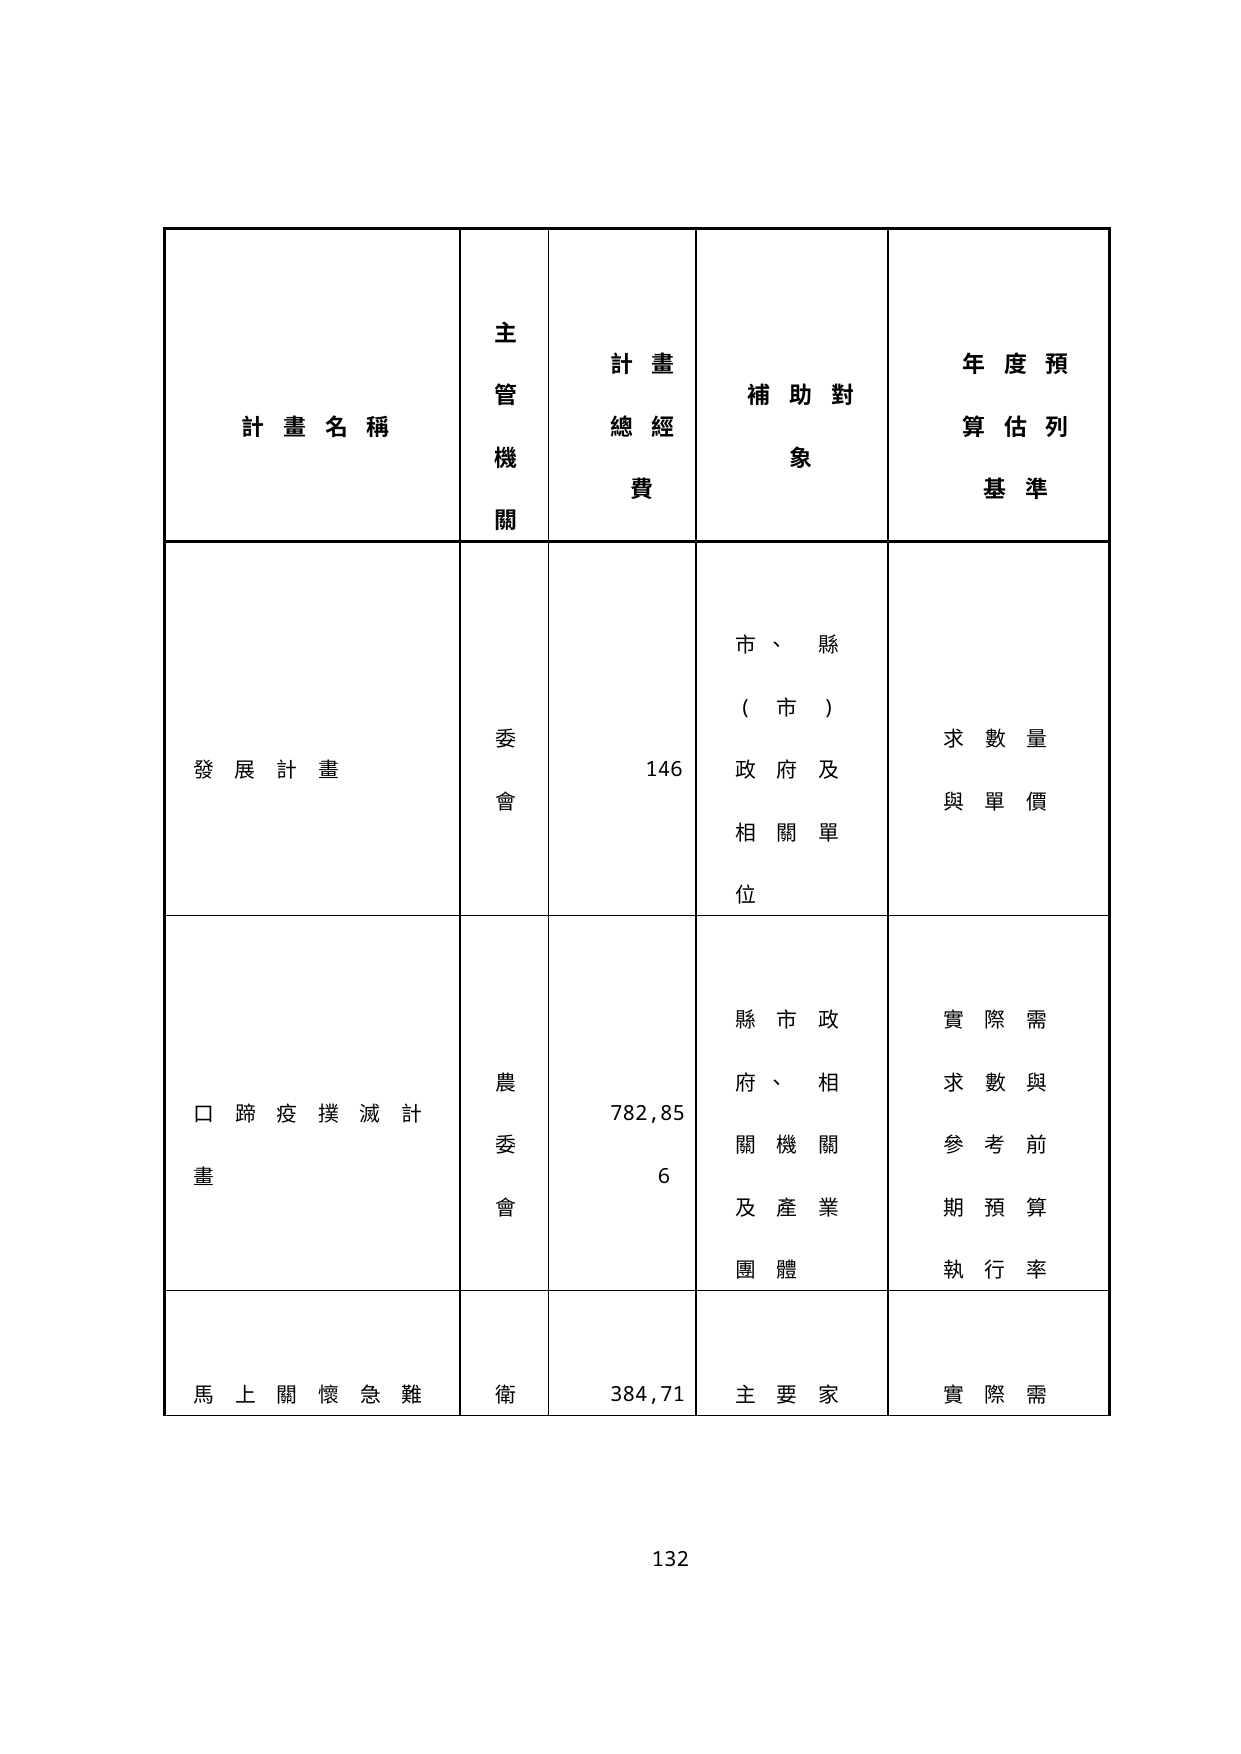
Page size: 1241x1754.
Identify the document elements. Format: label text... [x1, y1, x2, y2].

table_cell 發展計畫 [166, 543, 459, 915]
table_cell 市、縣(市)政府及相關單位 [697, 543, 887, 915]
table_cell 口蹄疫撲滅計畫 [166, 916, 459, 1290]
table_cell 衛 [461, 1291, 548, 1415]
table_cell 主要家 [697, 1291, 887, 1415]
table_header 主管機關 [461, 230, 548, 540]
table_cell 縣市政府、相關機關及產業團體 [697, 916, 887, 1290]
table_cell 農委會 [461, 916, 548, 1290]
table_cell 實際需 [889, 1291, 1108, 1415]
table_cell 求數量與單價 [889, 543, 1108, 915]
table_cell 146 [549, 543, 695, 915]
table_cell 實際需求數與參考前期預算執行率 [889, 916, 1108, 1290]
table_cell 馬上關懷急難 [166, 1291, 459, 1415]
table_header 年度預算估列基準 [889, 230, 1108, 540]
table_cell 委會 [461, 543, 548, 915]
table_cell 384,71 [549, 1291, 695, 1415]
table_header 計畫總經費 [549, 230, 695, 540]
table_header 計畫名稱 [166, 230, 459, 540]
table_header 補助對象 [697, 230, 887, 540]
table_cell 782,856 [549, 916, 695, 1290]
